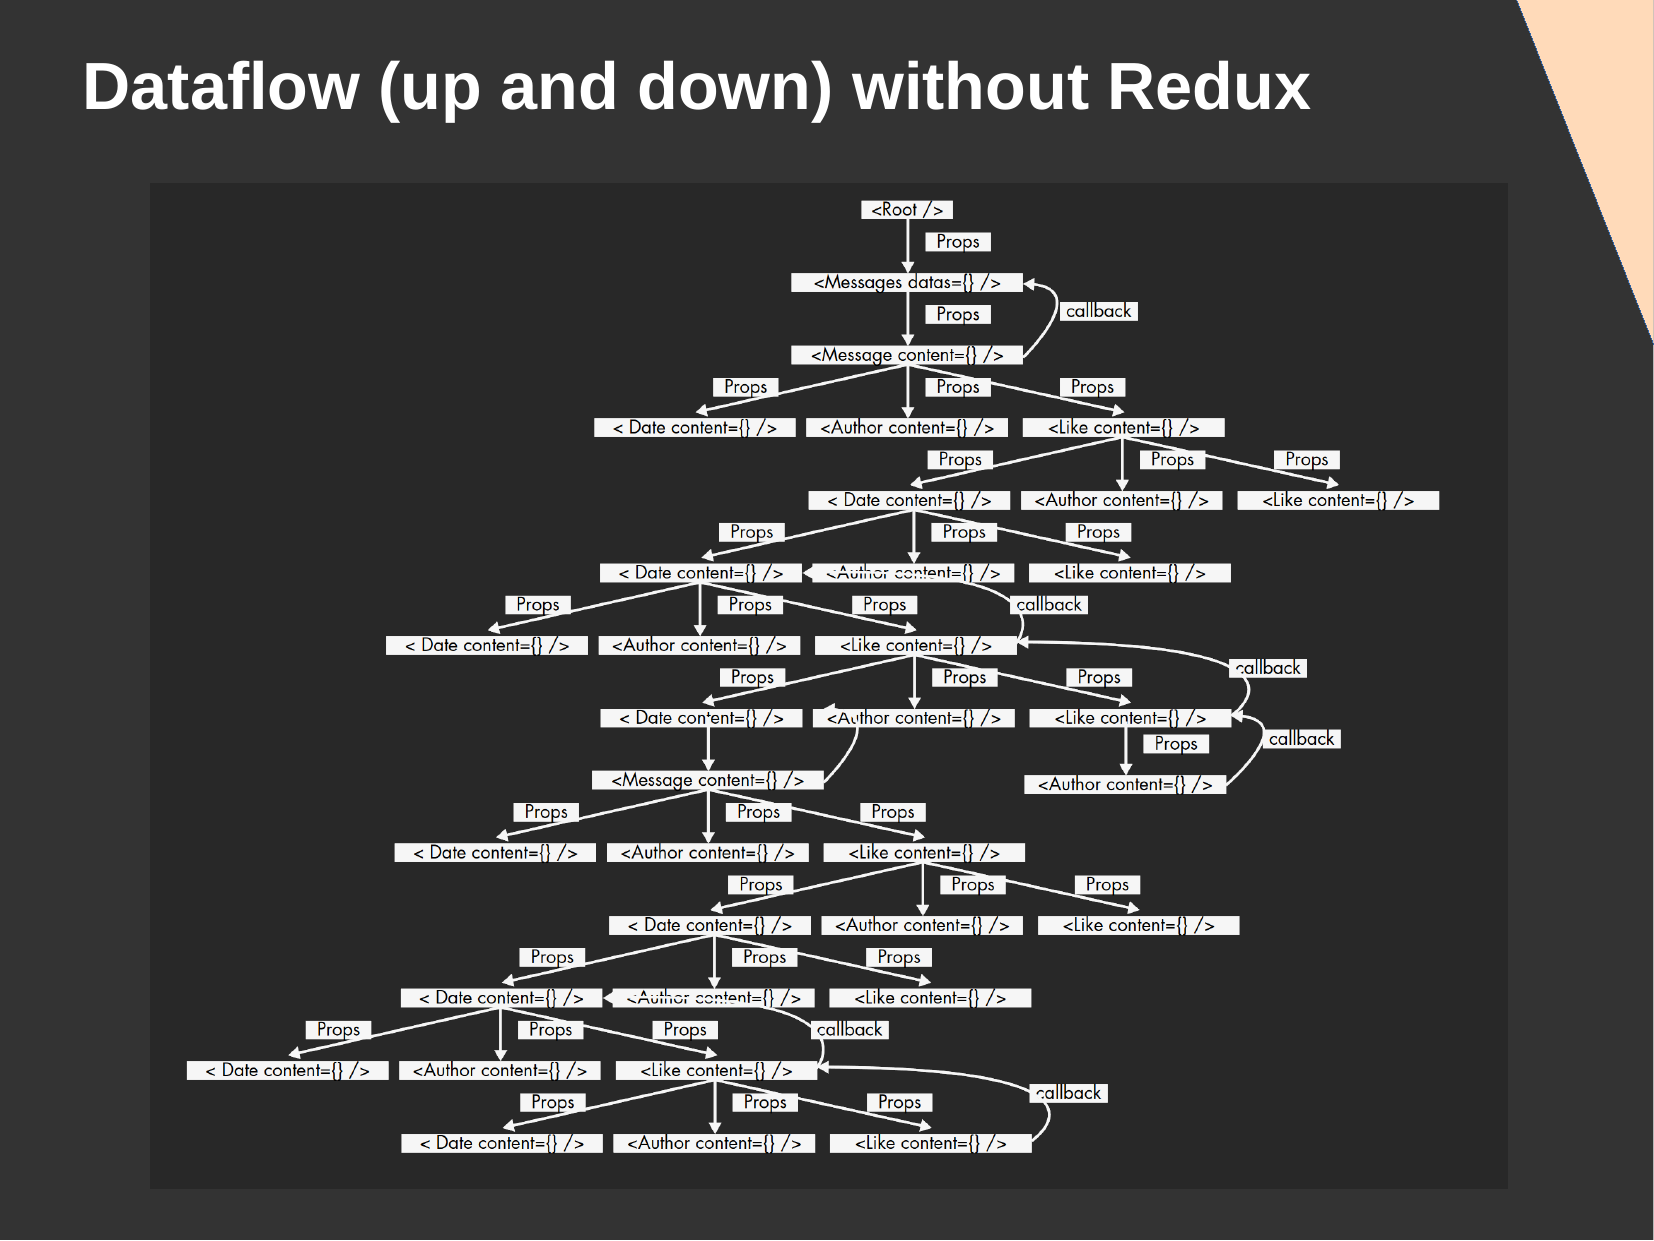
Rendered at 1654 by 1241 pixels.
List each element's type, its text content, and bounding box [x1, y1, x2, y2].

text_box [1516, 0, 1654, 345]
title Dataflow (up and down) without Redux [82, 49, 1366, 199]
picture [150, 183, 1508, 1189]
